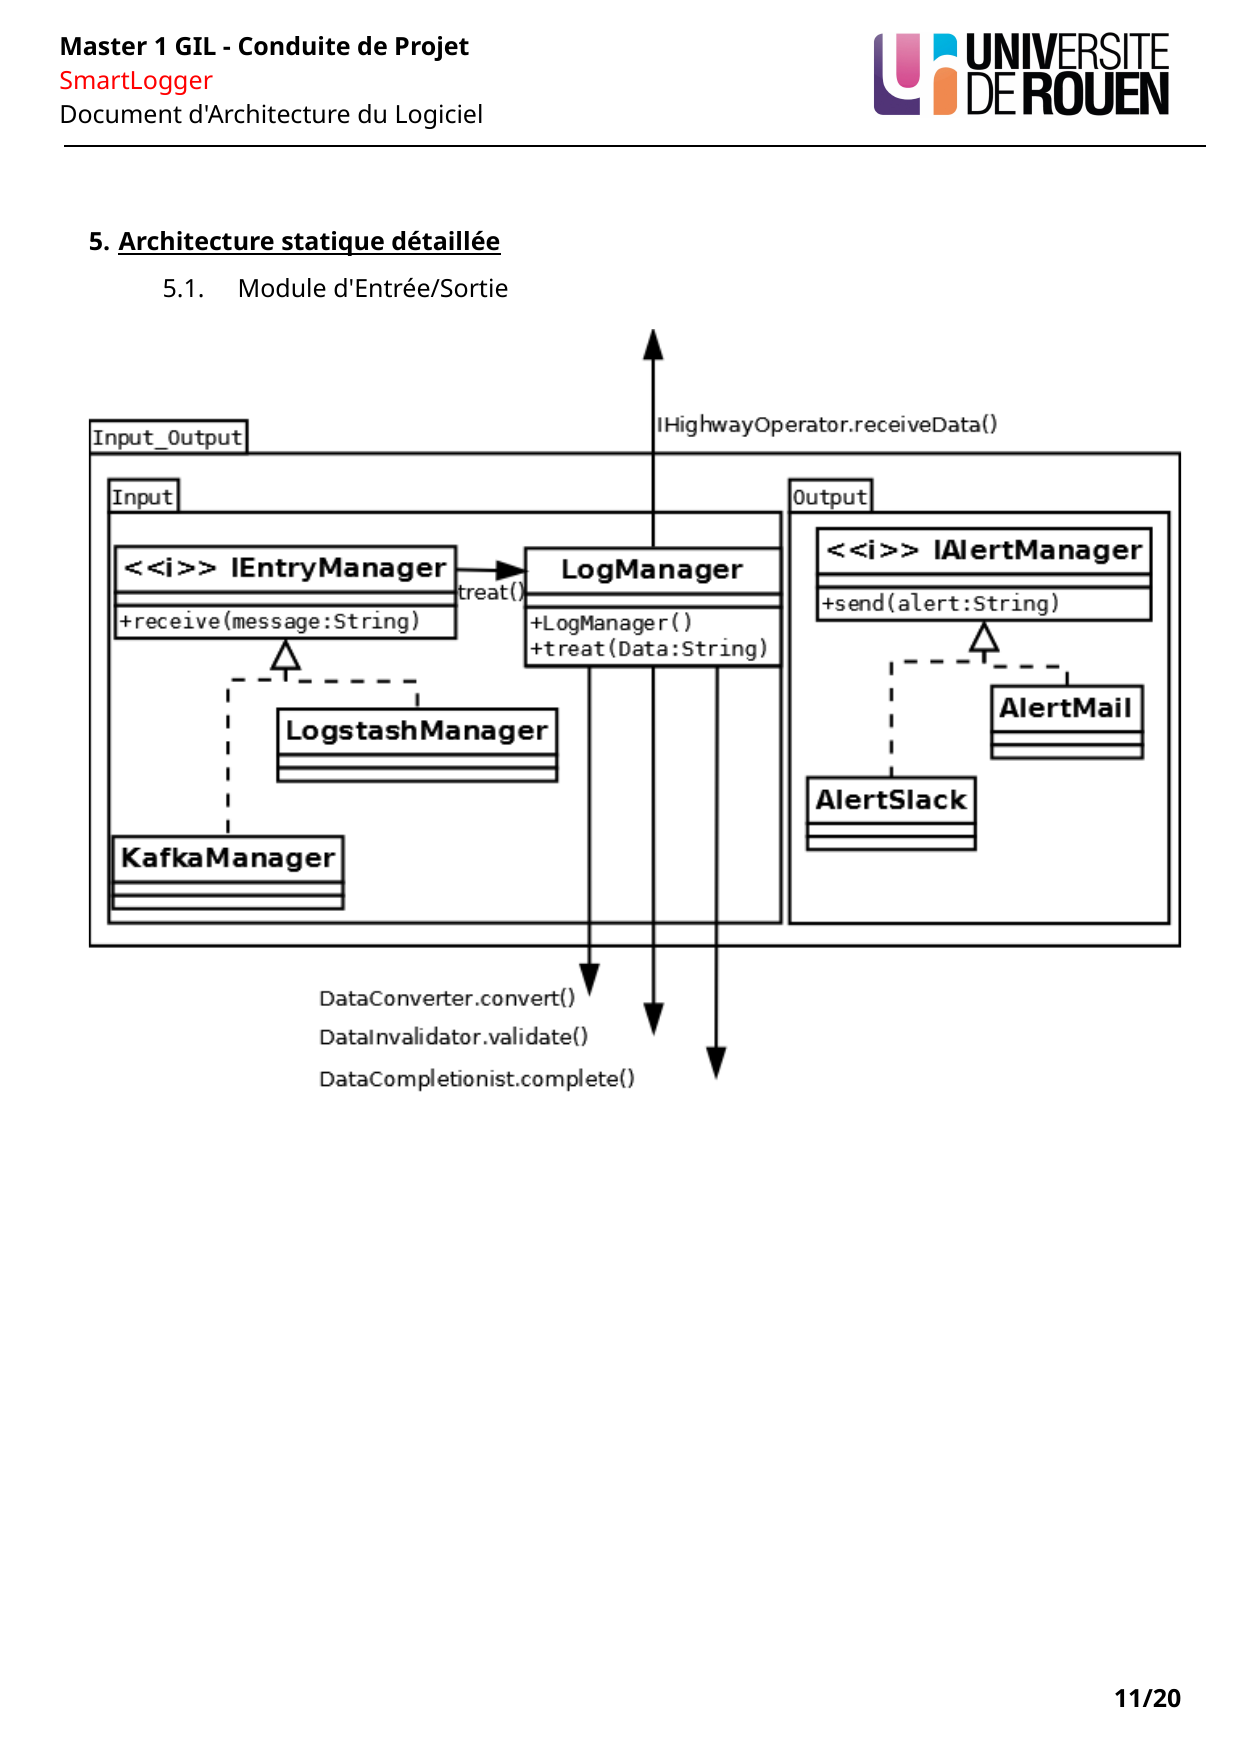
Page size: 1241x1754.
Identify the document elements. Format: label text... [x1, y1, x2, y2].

picture [88, 329, 1182, 1093]
subtitle Architecture statique détaillée [89, 224, 1181, 258]
picture [872, 32, 1170, 118]
subtitle Module d'Entrée/Sortie [162, 271, 1181, 305]
